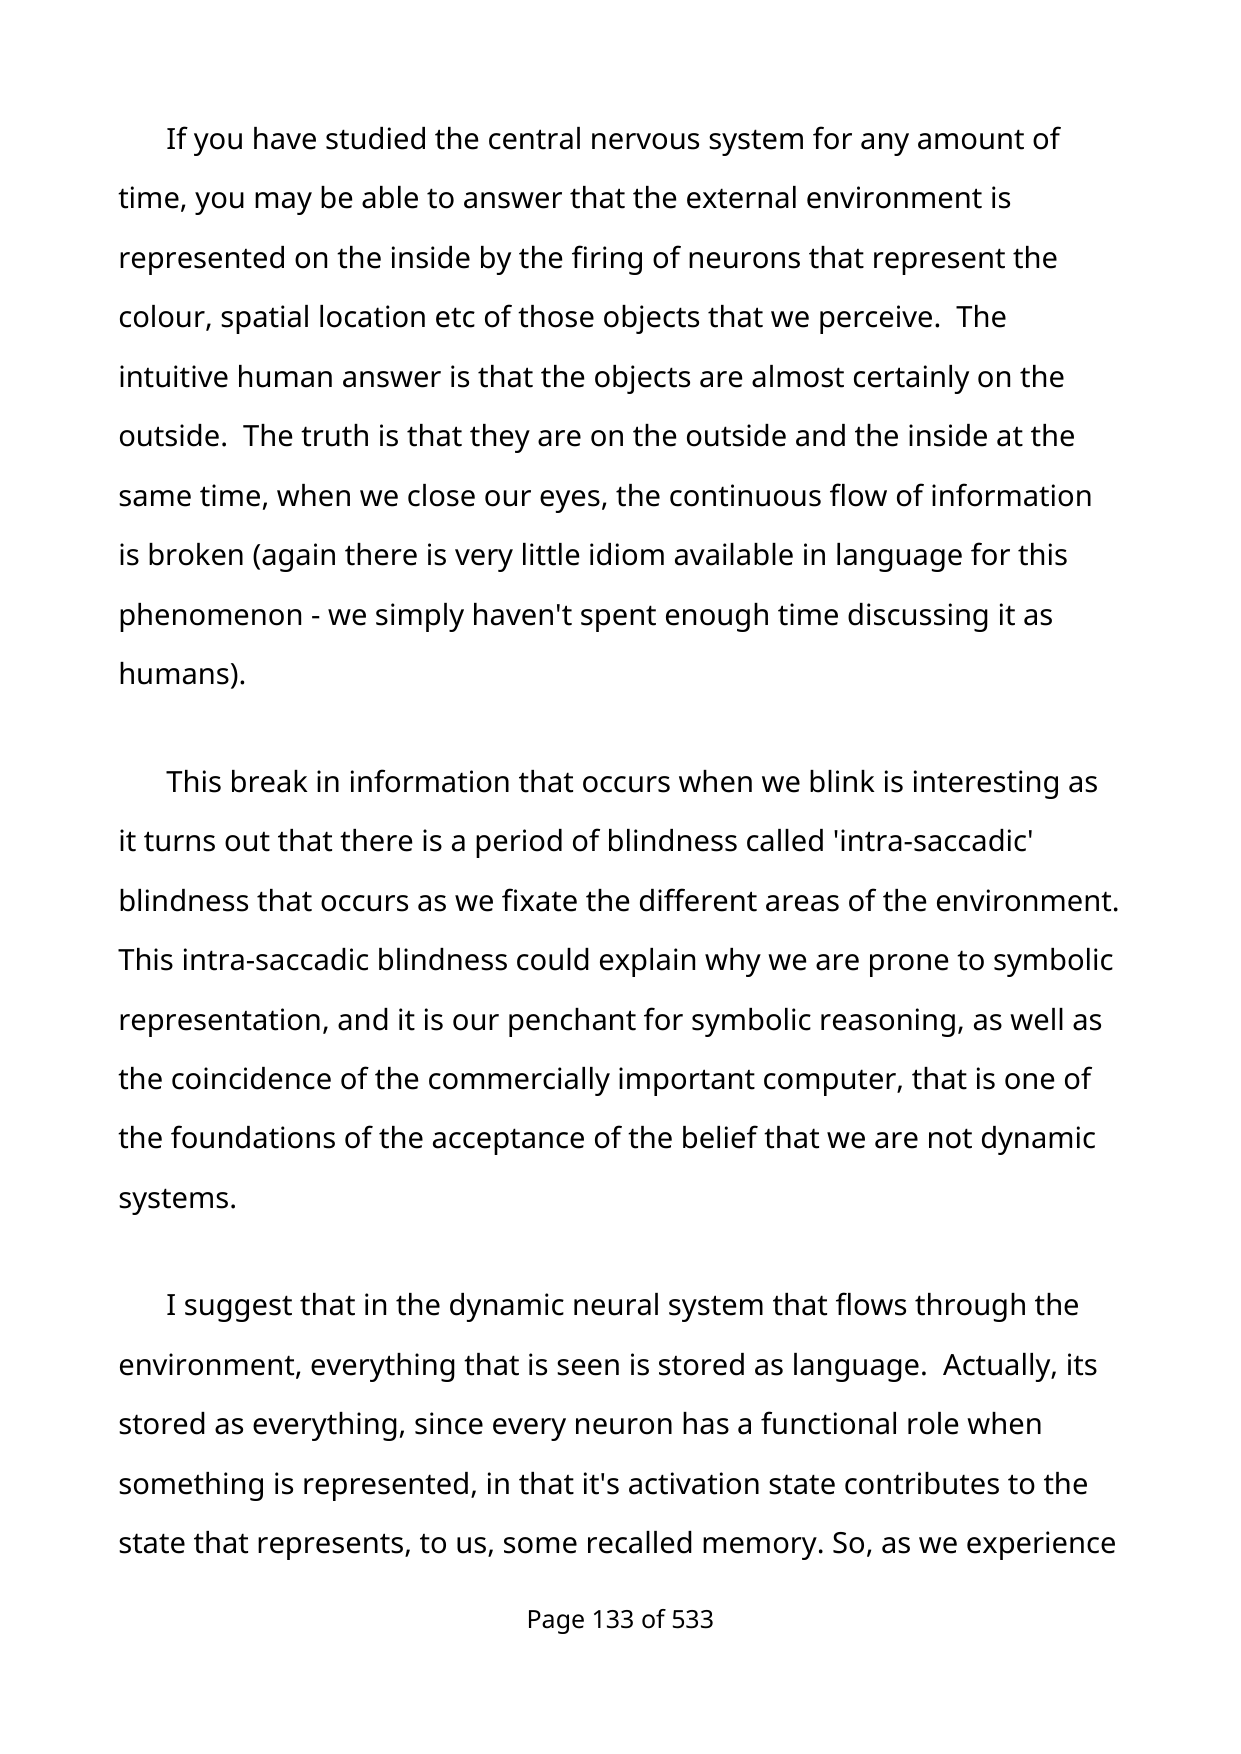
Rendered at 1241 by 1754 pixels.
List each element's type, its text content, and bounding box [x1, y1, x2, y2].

text This break in information that occurs when we blink is interesting as it turns out that there is a period of blindness called 'intra-saccadic' blindness that occurs as we fixate the different areas of the environment. This intra-saccadic blindness could explain why we are prone to symbolic representation, and it is our penchant for symbolic reasoning, as well as the coincidence of the commercially important computer, that is one of the foundations of the acceptance of the belief that we are not dynamic systems. [118, 761, 1122, 1217]
text If you have studied the central nervous system for any amount of time, you may be able to answer that the external environment is represented on the inside by the firing of neurons that represent the colour, spatial location etc of those objects that we perceive. The intuitive human answer is that the objects are almost certainly on the outside. The truth is that they are on the outside and the inside at the same time, when we close our eyes, the continuous flow of information is broken (again there is very little idiom available in language for this phenomenon - we simply haven't spent enough time discussing it as humans). [118, 118, 1122, 693]
text I suggest that in the dynamic neural system that flows through the environment, everything that is seen is stored as language. Actually, its stored as everything, since every neuron has a functional role when something is represented, in that it's activation state contributes to the state that represents, to us, some recalled memory. So, as we experience [118, 1284, 1122, 1562]
